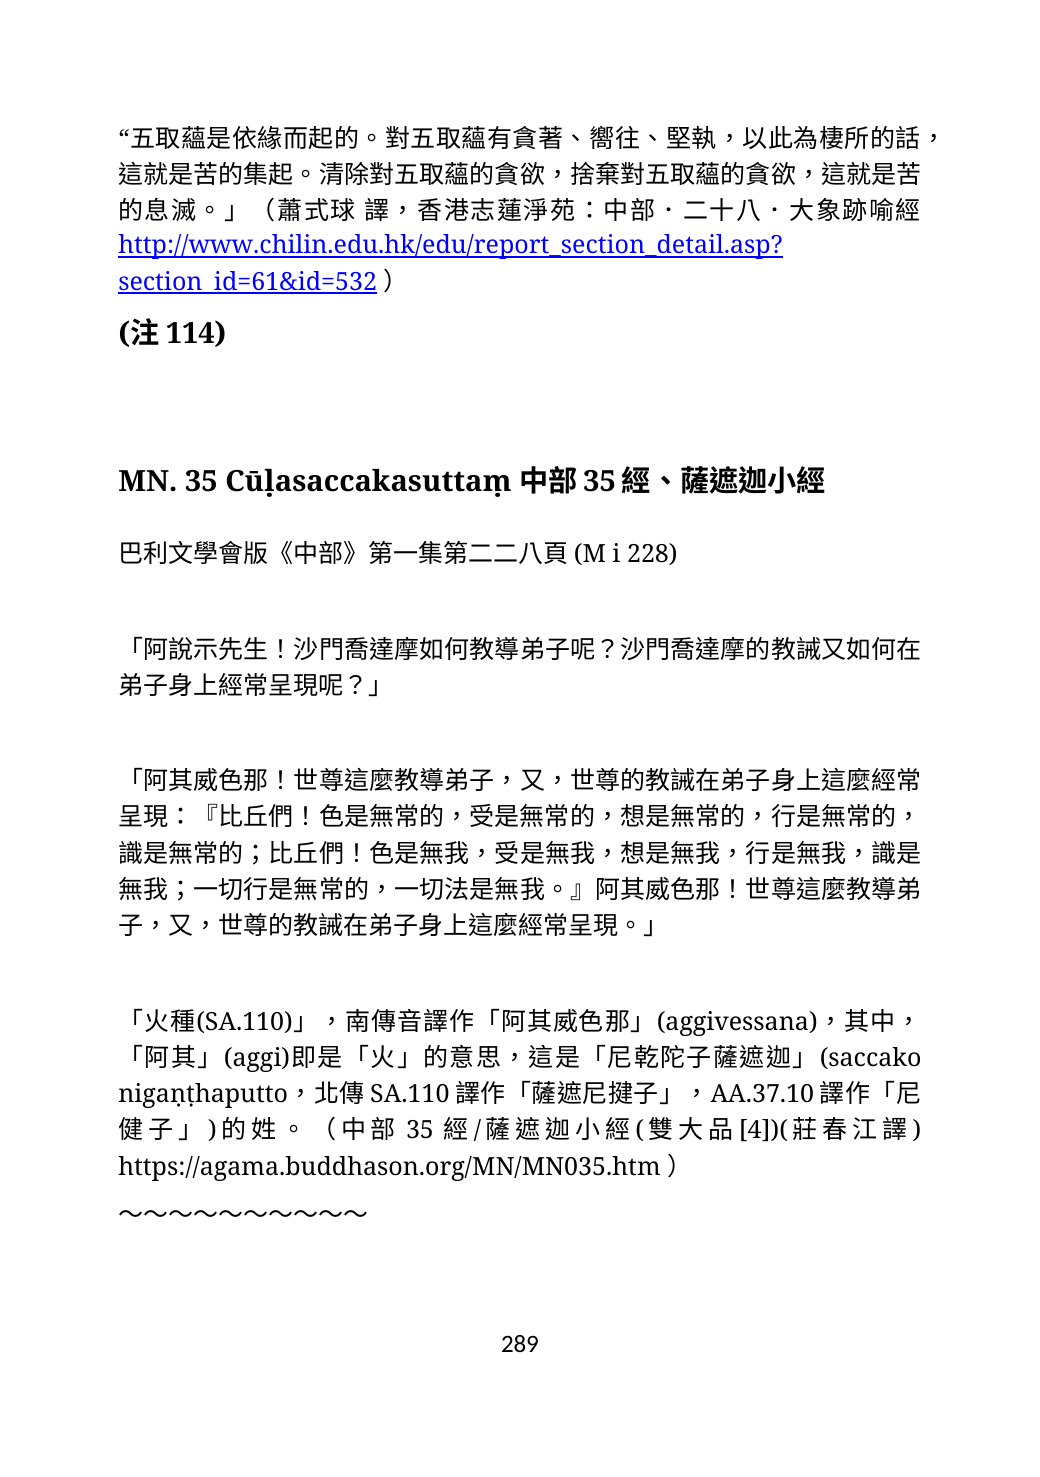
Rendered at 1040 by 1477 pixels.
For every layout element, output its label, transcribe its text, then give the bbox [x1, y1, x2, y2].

text “五取蘊是依緣而起的。對五取蘊有貪著、嚮往、堅執，以此為棲所的話，這就是苦的集起。清除對五取蘊的貪欲，捨棄對五取蘊的貪欲，這就是苦的息滅。」（蕭式球 譯，香港志蓮淨苑：中部．二十八．大象跡喻經 http://www.chilin.edu.hk/edu/report_section_detail.asp?section_id=61&id=532 ） [118, 118, 921, 297]
text ～～～～～～～～～～ [118, 1195, 921, 1231]
text 「火種(SA.110)」，南傳音譯作「阿其威色那」(aggivessana)，其中，「阿其」(aggi)即是「火」的意思，這是「尼乾陀子薩遮迦」(saccako nigaṇṭhaputto，北傳SA.110譯作「薩遮尼揵子」，AA.37.10譯作「尼健子」)的姓。（中部35經/薩遮迦小經(雙大品[4])(莊春江譯) https://agama.buddhason.org/MN/MN035.htm ） [118, 1001, 921, 1182]
text 「阿其威色那！世尊這麼教導弟子，又，世尊的教誡在弟子身上這麼經常呈現：『比丘們！色是無常的，受是無常的，想是無常的，行是無常的，識是無常的；比丘們！色是無我，受是無我，想是無我，行是無我，識是無我；一切行是無常的，一切法是無我。』阿其威色那！世尊這麼教導弟子，又，世尊的教誡在弟子身上這麼經常呈現。」 [118, 761, 921, 942]
text (注 114) [118, 310, 921, 352]
text 巴利文學會版《中部》第一集第二二八頁 (M i 228) [118, 534, 921, 570]
subtitle MN. 35 Cūḷasaccakasuttaṃ 中部35經、薩遮迦小經 [118, 458, 921, 500]
text 「阿說示先生！沙門喬達摩如何教導弟子呢？沙門喬達摩的教誡又如何在弟子身上經常呈現呢？」 [118, 629, 921, 702]
